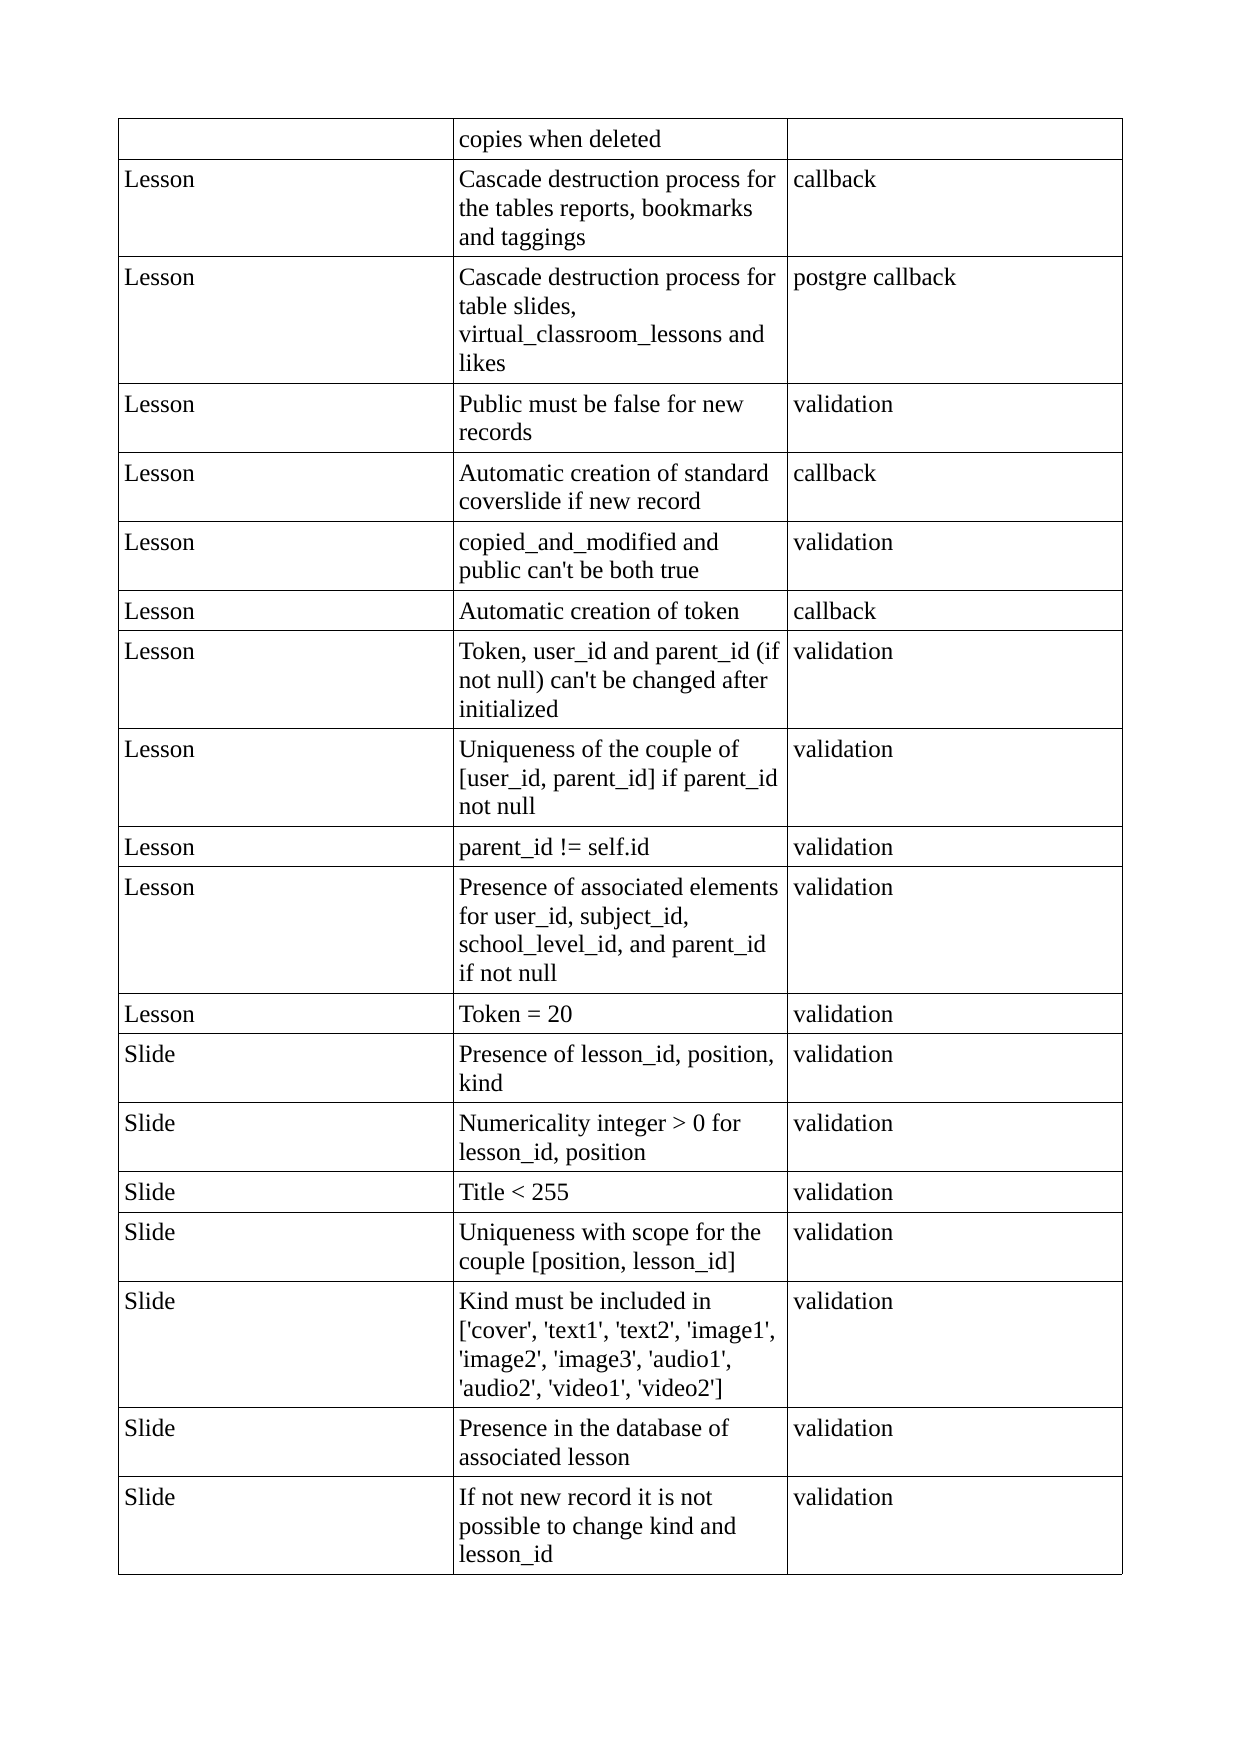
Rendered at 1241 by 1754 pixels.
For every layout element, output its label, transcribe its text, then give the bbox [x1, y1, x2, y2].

table_cell Lesson [119, 994, 453, 1033]
table_cell Public must be false for new records [454, 384, 787, 452]
table_cell postgre callback [788, 257, 1122, 383]
table_cell Automatic creation of token [454, 591, 787, 630]
table_cell Slide [119, 1282, 453, 1407]
table_cell Cascade destruction process for the tables reports, bookmarks and taggings [454, 160, 787, 256]
table_cell Presence in the database of associated lesson [454, 1408, 787, 1476]
table_cell Lesson [119, 591, 453, 630]
table_cell copied_and_modified and public can't be both true [454, 522, 787, 590]
table_cell Presence of associated elements for user_id, subject_id, school_level_id, and parent_id if not null [454, 867, 787, 993]
table_cell validation [788, 384, 1122, 452]
table_cell Automatic creation of standard coverslide if new record [454, 453, 787, 521]
table_cell validation [788, 729, 1122, 826]
table_cell Lesson [119, 827, 453, 866]
table_cell Token = 20 [454, 994, 787, 1033]
table_cell Token, user_id and parent_id (if not null) can't be changed after initialized [454, 631, 787, 728]
table_cell Slide [119, 1408, 453, 1476]
table_cell Lesson [119, 867, 453, 993]
table_cell validation [788, 994, 1122, 1033]
table_cell callback [788, 591, 1122, 630]
table_cell Lesson [119, 384, 453, 452]
table_cell validation [788, 522, 1122, 590]
table_cell validation [788, 1034, 1122, 1102]
table_cell validation [788, 1477, 1122, 1574]
table_cell Lesson [119, 257, 453, 383]
table_cell validation [788, 1408, 1122, 1476]
table_cell [119, 119, 453, 158]
table_cell Uniqueness with scope for the couple [position, lesson_id] [454, 1213, 787, 1281]
table_cell validation [788, 1103, 1122, 1171]
table_cell Presence of lesson_id, position, kind [454, 1034, 787, 1102]
table_cell [788, 119, 1122, 158]
table_cell Kind must be included in ['cover', 'text1', 'text2', 'image1', 'image2', 'image3', 'audio1', 'audio2', 'video1', 'video2'] [454, 1282, 787, 1407]
table_cell Lesson [119, 631, 453, 728]
table_cell callback [788, 160, 1122, 256]
table_cell validation [788, 827, 1122, 866]
table_cell Slide [119, 1213, 453, 1281]
table_cell Title < 255 [454, 1172, 787, 1212]
table_cell parent_id != self.id [454, 827, 787, 866]
table_cell Lesson [119, 522, 453, 590]
table_cell Lesson [119, 729, 453, 826]
table_cell Slide [119, 1103, 453, 1171]
table_cell validation [788, 1172, 1122, 1212]
table_cell Uniqueness of the couple of [user_id, parent_id] if parent_id not null [454, 729, 787, 826]
table_cell callback [788, 453, 1122, 521]
table_cell validation [788, 631, 1122, 728]
table_cell If not new record it is not possible to change kind and lesson_id [454, 1477, 787, 1574]
table_cell Slide [119, 1034, 453, 1102]
table_cell Cascade destruction process for table slides, virtual_classroom_lessons and likes [454, 257, 787, 383]
table_cell validation [788, 1213, 1122, 1281]
table_cell Numericality integer > 0 for lesson_id, position [454, 1103, 787, 1171]
table_cell copies when deleted [454, 119, 787, 158]
table_cell Lesson [119, 453, 453, 521]
table_cell Slide [119, 1172, 453, 1212]
table_cell validation [788, 867, 1122, 993]
table_cell Lesson [119, 160, 453, 256]
table_cell validation [788, 1282, 1122, 1407]
table_cell Slide [119, 1477, 453, 1574]
